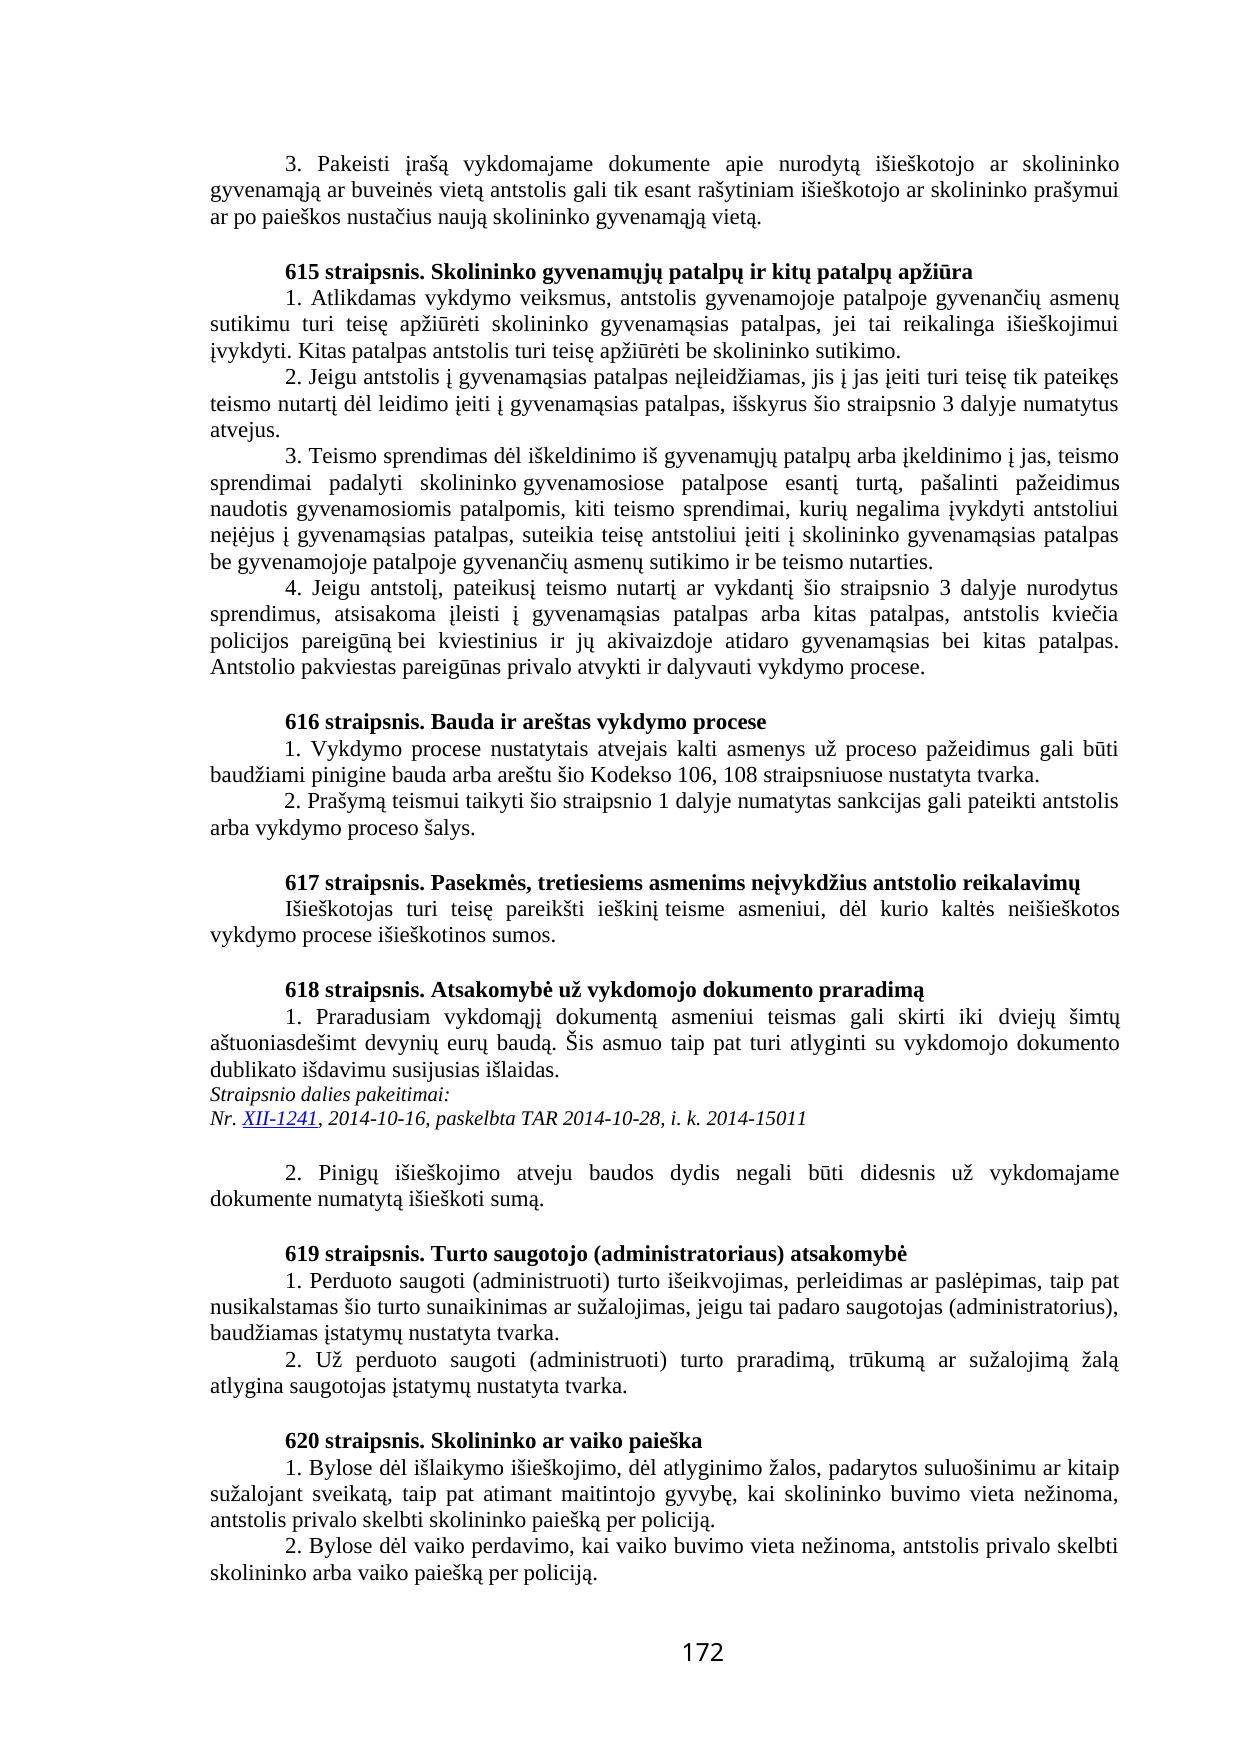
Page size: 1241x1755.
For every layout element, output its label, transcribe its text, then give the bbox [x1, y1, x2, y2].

text 618 straipsnis. Atsakomybė už vykdomojo dokumento praradimą [210, 977, 1120, 1003]
text 2. Bylose dėl vaiko perdavimo, kai vaiko buvimo vieta nežinoma, antstolis privalo skelbti skolininko arba vaiko paiešką per policiją. [210, 1533, 1120, 1585]
text 1. Perduoto saugoti (administruoti) turto išeikvojimas, perleidimas ar paslėpimas, taip pat nusikalstamas šio turto sunaikinimas ar sužalojimas, jeigu tai padaro saugotojas (administratorius), baudžiamas įstatymų nustatyta tvarka. [210, 1267, 1120, 1346]
text 2. Prašymą teismui taikyti šio straipsnio 1 dalyje numatytas sankcijas gali pateikti antstolis arba vykdymo proceso šalys. [210, 787, 1120, 840]
text 620 straipsnis. Skolininko ar vaiko paieška [210, 1427, 1120, 1453]
text Nr. XII-1241, 2014-10-16, paskelbta TAR 2014-10-28, i. k. 2014-15011 [210, 1106, 1120, 1130]
text 1. Atlikdamas vykdymo veiksmus, antstolis gyvenamojoje patalpoje gyvenančių asmenų sutikimu turi teisę apžiūrėti skolininko gyvenamąsias patalpas, jei tai reikalinga išieškojimui įvykdyti. Kitas patalpas antstolis turi teisę apžiūrėti be skolininko sutikimo. [210, 284, 1120, 363]
text 3. Teismo sprendimas dėl iškeldinimo iš gyvenamųjų patalpų arba įkeldinimo į jas, teismo sprendimai padalyti skolininko gyvenamosiose patalpose esantį turtą, pašalinti pažeidimus naudotis gyvenamosiomis patalpomis, kiti teismo sprendimai, kurių negalima įvykdyti antstoliui neįėjus į gyvenamąsias patalpas, suteikia teisę antstoliui įeiti į skolininko gyvenamąsias patalpas be gyvenamojoje patalpoje gyvenančių asmenų sutikimo ir be teismo nutarties. [210, 442, 1120, 574]
text Straipsnio dalies pakeitimai: [210, 1082, 1120, 1106]
text 619 straipsnis. Turto saugotojo (administratoriaus) atsakomybė [210, 1240, 1120, 1267]
text 2. Jeigu antstolis į gyvenamąsias patalpas neįleidžiamas, jis į jas įeiti turi teisę tik pateikęs teismo nutartį dėl leidimo įeiti į gyvenamąsias patalpas, išskyrus šio straipsnio 3 dalyje numatytus atvejus. [210, 363, 1120, 442]
text 2. Pinigų išieškojimo atveju baudos dydis negali būti didesnis už vykdomajame dokumente numatytą išieškoti sumą. [210, 1159, 1120, 1212]
text Išieškotojas turi teisę pareikšti ieškinį teisme asmeniui, dėl kurio kaltės neišieškotos vykdymo procese išieškotinos sumos. [210, 895, 1120, 948]
text 1. Bylose dėl išlaikymo išieškojimo, dėl atlyginimo žalos, padarytos suluošinimu ar kitaip sužalojant sveikatą, taip pat atimant maitintojo gyvybę, kai skolininko buvimo vieta nežinoma, antstolis privalo skelbti skolininko paiešką per policiją. [210, 1453, 1120, 1533]
text 1. Vykdymo procese nustatytais atvejais kalti asmenys už proceso pažeidimus gali būti baudžiami pinigine bauda arba areštu šio Kodekso 106, 108 straipsniuose nustatyta tvarka. [210, 734, 1120, 787]
text 2. Už perduoto saugoti (administruoti) turto praradimą, trūkumą ar sužalojimą žalą atlygina saugotojas įstatymų nustatyta tvarka. [210, 1346, 1120, 1398]
text 615 straipsnis. Skolininko gyvenamųjų patalpų ir kitų patalpų apžiūra [210, 258, 1120, 284]
text 3. Pakeisti įrašą vykdomajame dokumente apie nurodytą išieškotojo ar skolininko gyvenamąją ar buveinės vietą antstolis gali tik esant rašytiniam išieškotojo ar skolininko prašymui ar po paieškos nustačius naują skolininko gyvenamąją vietą. [210, 150, 1120, 229]
text 1. Praradusiam vykdomąjį dokumentą asmeniui teismas gali skirti iki dviejų šimtų aštuoniasdešimt devynių eurų baudą. Šis asmuo taip pat turi atlyginti su vykdomojo dokumento dublikato išdavimu susijusias išlaidas. [210, 1003, 1120, 1082]
text 617 straipsnis. Pasekmės, tretiesiems asmenims neįvykdžius antstolio reikalavimų [285, 869, 1120, 895]
text 4. Jeigu antstolį, pateikusį teismo nutartį ar vykdantį šio straipsnio 3 dalyje nurodytus sprendimus, atsisakoma įleisti į gyvenamąsias patalpas arba kitas patalpas, antstolis kviečia policijos pareigūną bei kviestinius ir jų akivaizdoje atidaro gyvenamąsias bei kitas patalpas. Antstolio pakviestas pareigūnas privalo atvykti ir dalyvauti vykdymo procese. [210, 574, 1120, 679]
text 616 straipsnis. Bauda ir areštas vykdymo procese [210, 708, 1120, 734]
